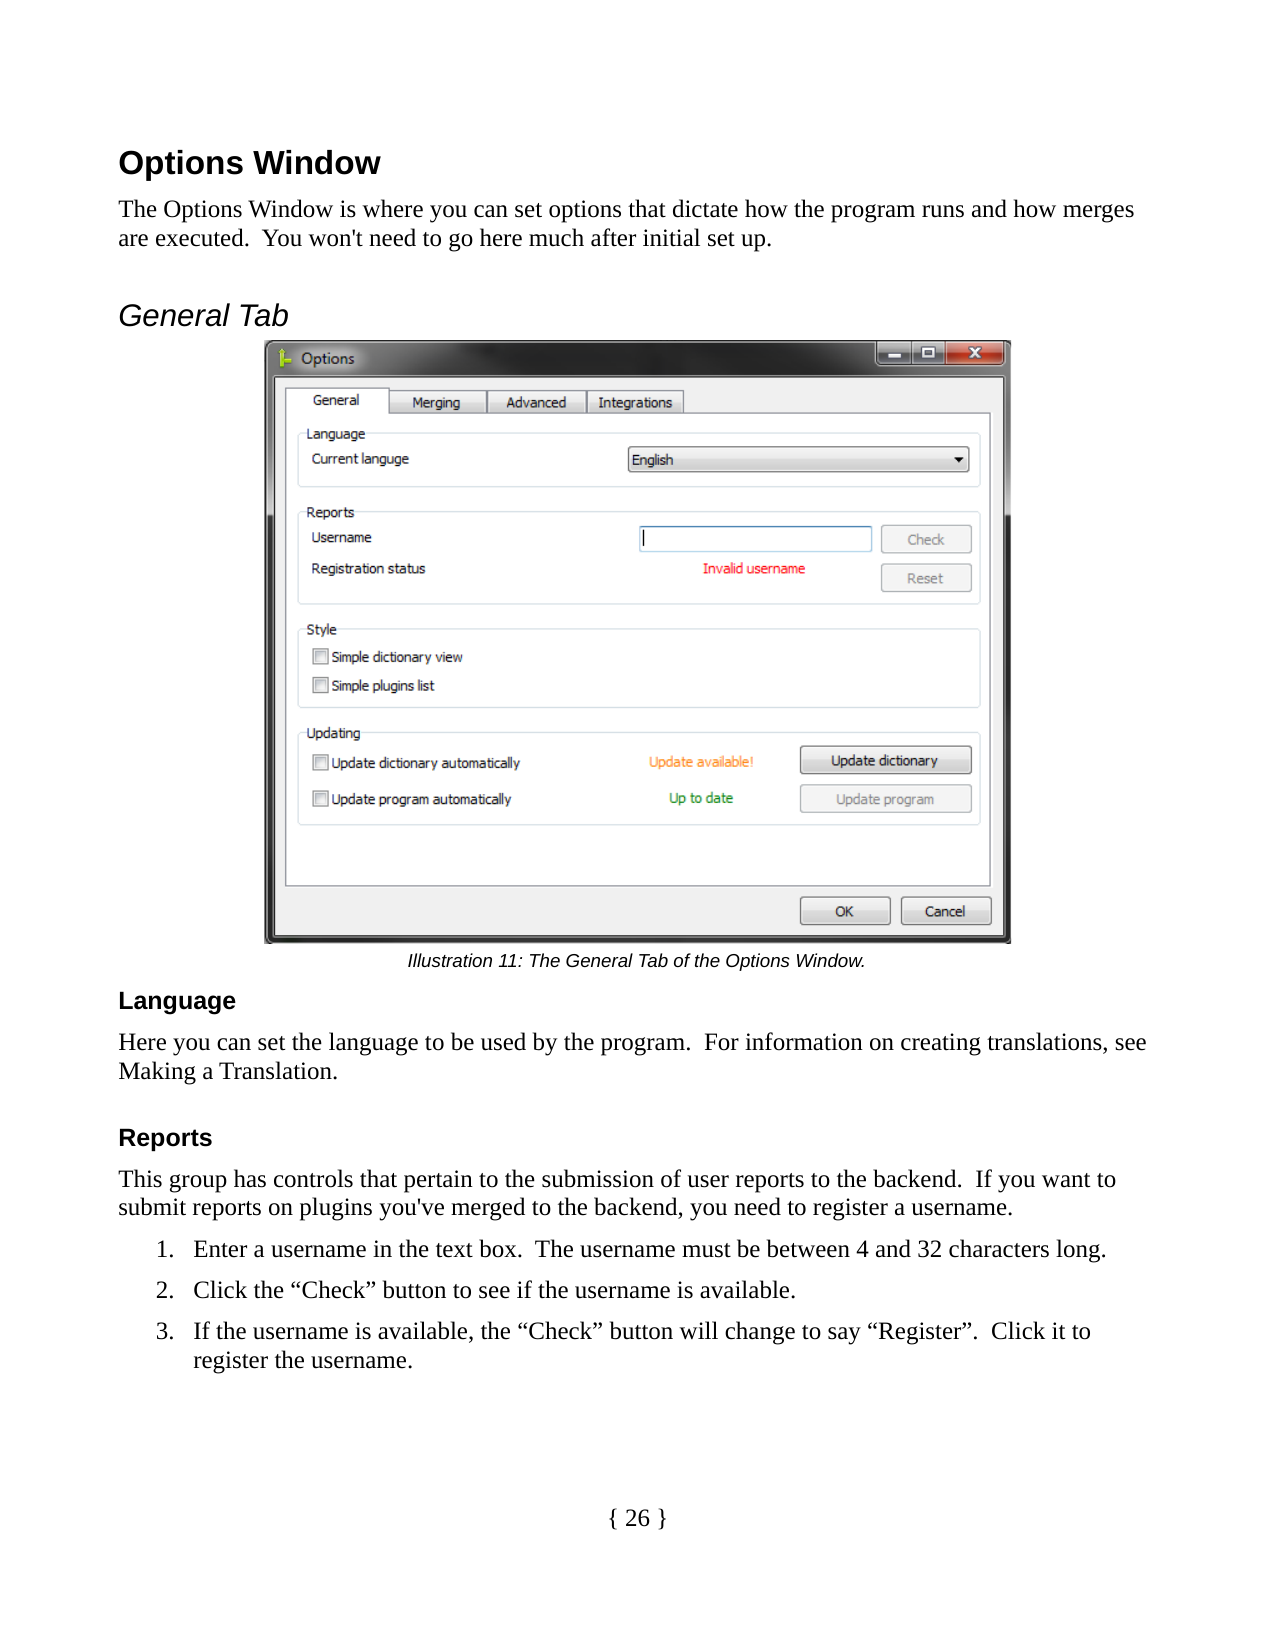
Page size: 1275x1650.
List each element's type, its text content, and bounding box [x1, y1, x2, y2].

text The Options Window is where you can set options that dictate how the program runs and how merges are executed. You won't need to go here much after initial set up. [118, 194, 1157, 252]
list If the username is available, the “Check” button will change to say “Register”. Click it to register the username. [156, 1316, 1157, 1374]
text Here you can set the language to be used by the program. For information on creating translations, see Making a Translation. [118, 1027, 1157, 1085]
picture [264, 340, 1012, 944]
subtitle General Tab [118, 297, 1157, 333]
subtitle Language [118, 944, 1157, 1015]
list Enter a username in the text box. The username must be between 4 and 32 characters long. [156, 1234, 1157, 1262]
subtitle Options Window [118, 143, 1157, 182]
text Illustration 11: The General Tab of the Options Window. [262, 944, 1013, 971]
text This group has controls that pertain to the submission of user reports to the backend. If you want to submit reports on plugins you've merged to the backend, you need to register a username. [118, 1164, 1157, 1221]
list Click the “Check” button to see if the username is available. [156, 1275, 1157, 1304]
subtitle Reports [118, 1122, 1157, 1151]
